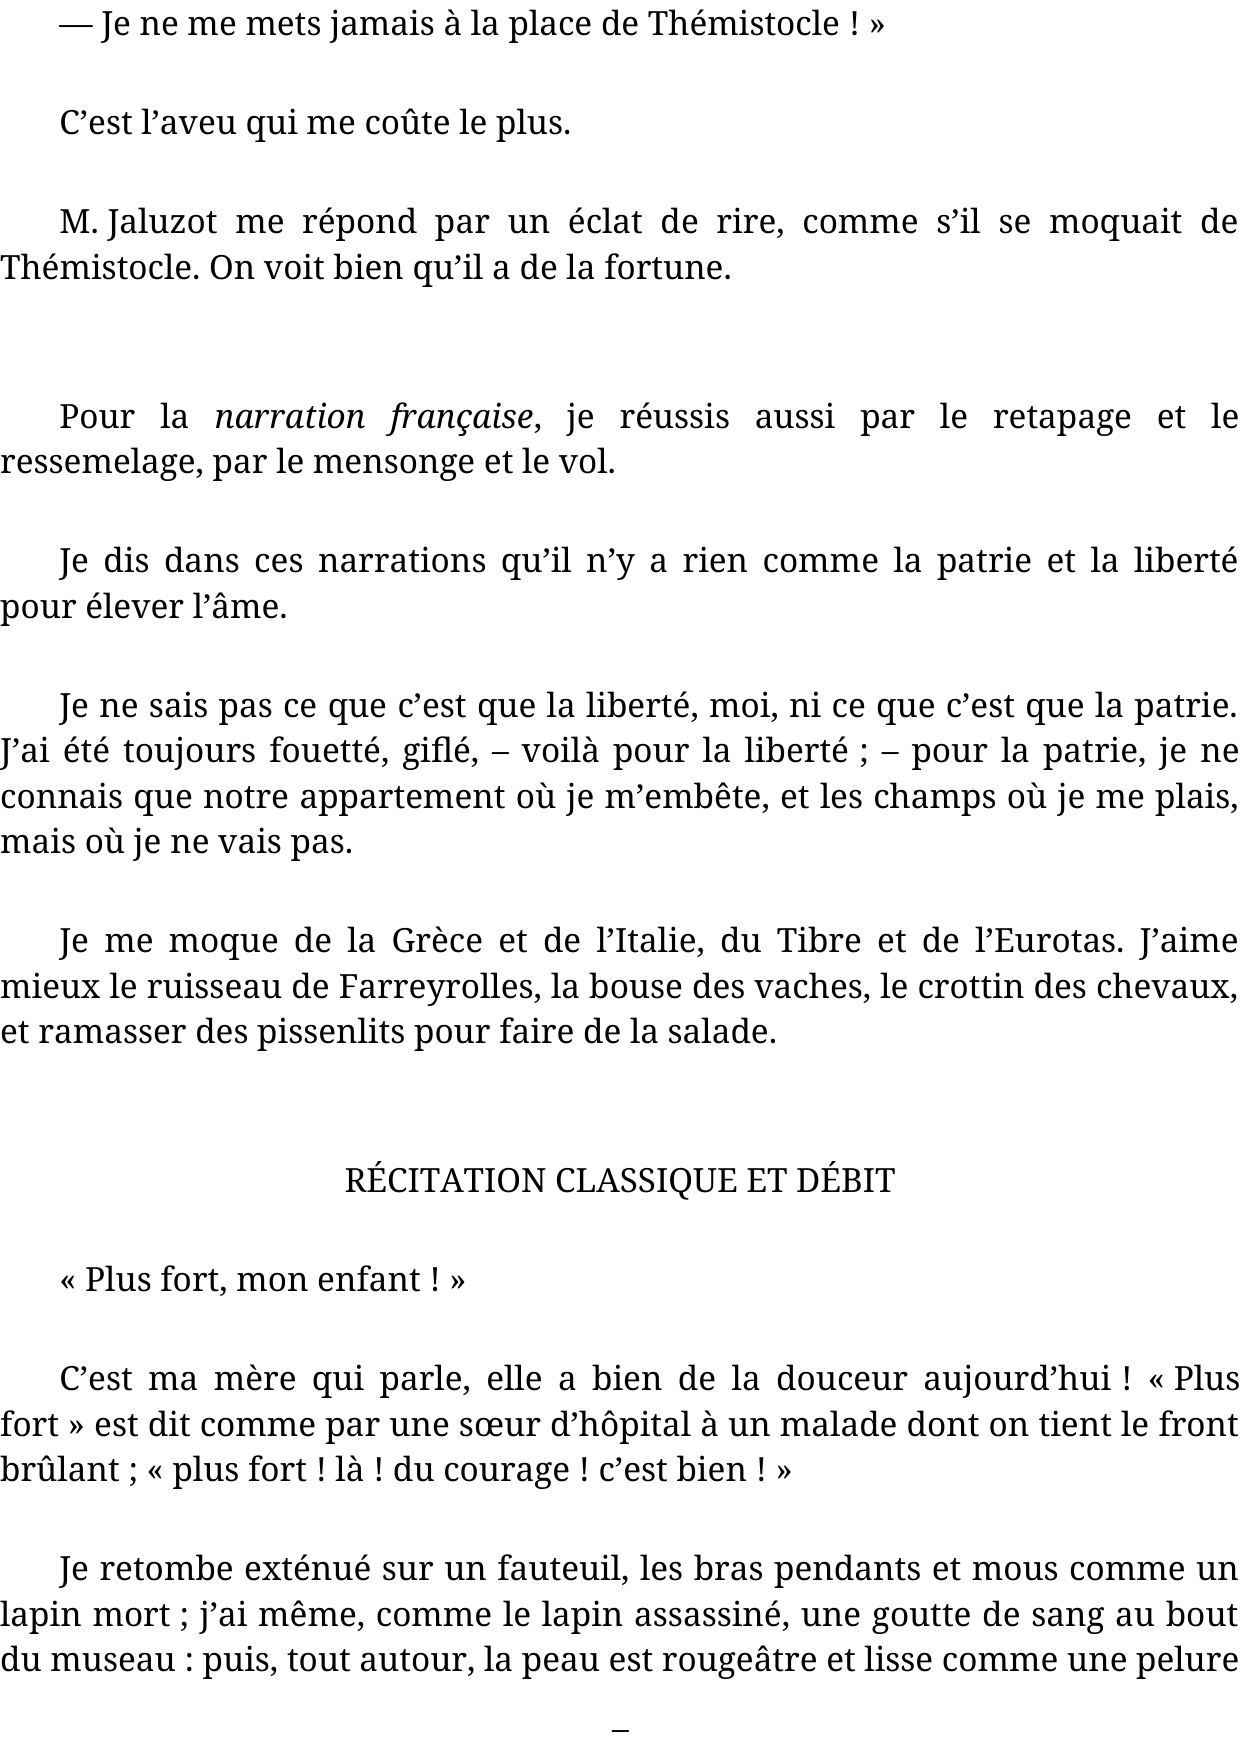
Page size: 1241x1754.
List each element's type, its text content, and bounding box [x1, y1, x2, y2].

text « Plus fort, mon enfant ! » [0, 1256, 1240, 1301]
text Pour la narration française, je réussis aussi par le retapage et le ressemelage, par le mensonge et le vol. [0, 392, 1240, 483]
text C’est ma mère qui parle, elle a bien de la douceur aujourd’hui ! « Plus fort » est dit comme par une sœur d’hôpital à un malade dont on tient le front brûlant ; « plus fort ! là ! du courage ! c’est bien ! » [0, 1355, 1240, 1491]
text Je dis dans ces narrations qu’il n’y a rien comme la patrie et la liberté pour élever l’âme. [0, 537, 1240, 628]
text Je retombe exténué sur un fauteuil, les bras pendants et mous comme un lapin mort ; j’ai même, comme le lapin assassiné, une goutte de sang au bout du museau : puis, tout autour, la peau est rougeâtre et lisse comme une pelure [0, 1545, 1240, 1681]
text M. Jaluzot me répond par un éclat de rire, comme s’il se moquait de Thémistocle. On voit bien qu’il a de la fortune. [0, 198, 1240, 289]
text — Je ne me mets jamais à la place de Thémistocle ! » [0, 0, 1240, 45]
text RÉCITATION CLASSIQUE ET DÉBIT [0, 1157, 1240, 1202]
text Je me moque de la Grèce et de l’Italie, du Tibre et de l’Eurotas. J’aime mieux le ruisseau de Farreyrolles, la bouse des vaches, le crottin des chevaux, et ramasser des pissenlits pour faire de la salade. [0, 917, 1240, 1053]
text C’est l’aveu qui me coûte le plus. [0, 99, 1240, 144]
text Je ne sais pas ce que c’est que la liberté, moi, ni ce que c’est que la patrie. J’ai été toujours fouetté, giflé, – voilà pour la liberté ; – pour la patrie, je ne connais que notre appartement où je m’embête, et les champs où je me plais, mais où je ne vais pas. [0, 682, 1240, 863]
